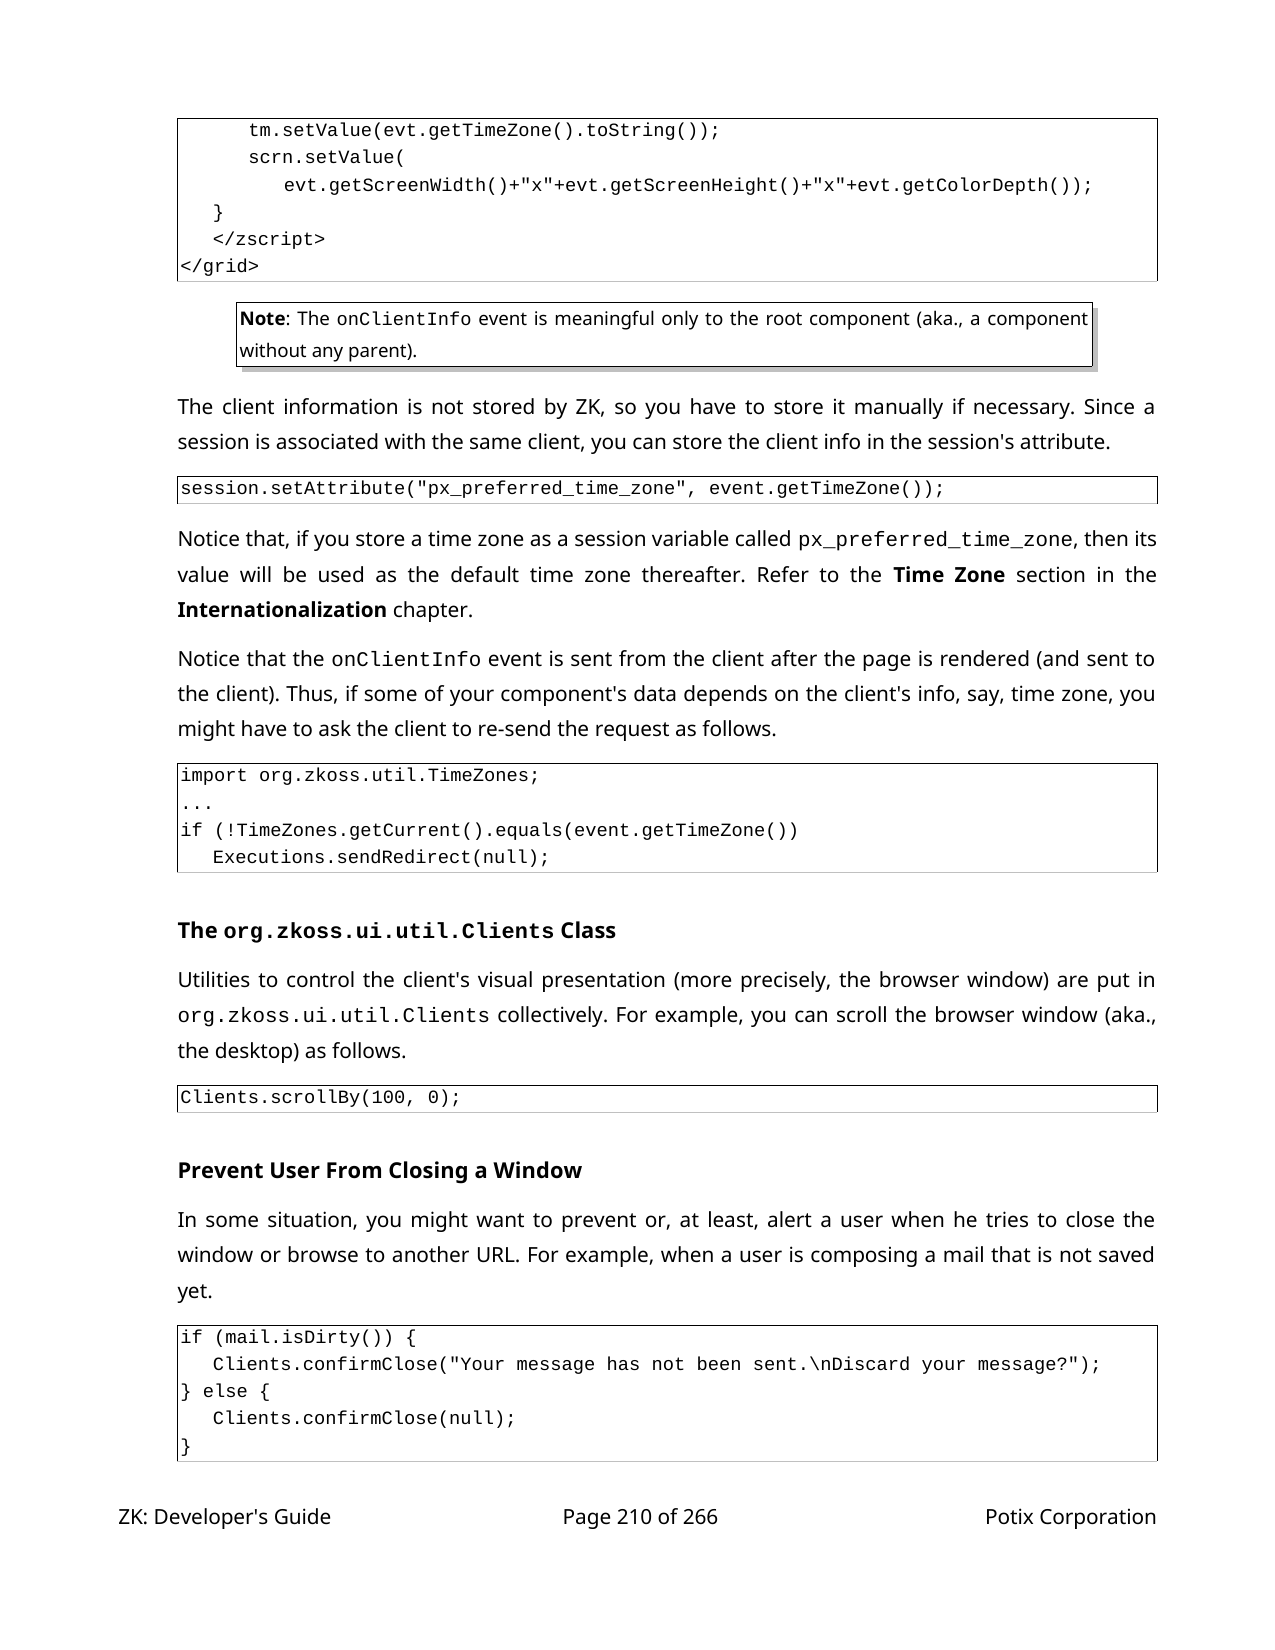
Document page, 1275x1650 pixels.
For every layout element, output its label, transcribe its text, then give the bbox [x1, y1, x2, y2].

text scrn.setValue( [178, 145, 1157, 169]
text In some situation, you might want to prevent or, at least, alert a user when he tries to close the window or browse to another URL. For example, when a user is composing a mail that is not saved yet. [177, 1205, 1157, 1304]
text Executions.sendRedirect(null); [178, 845, 1157, 872]
text Notice that the onClientInfo event is sent from the client after the page is rendered (and sent to the client). Thus, if some of your component's data depends on the client's info, say, time zone, you might have to ask the client to re-send the request as follows. [177, 644, 1157, 743]
text Note: The onClientInfo event is meaningful only to the root component (aka., a component without any parent). [237, 303, 1092, 366]
subtitle Prevent User From Closing a Window [177, 1155, 1157, 1185]
text if (mail.isDirty()) { [178, 1326, 1157, 1349]
text ... [178, 791, 1157, 815]
text Utilities to control the client's visual presentation (more precisely, the browser window) are put in org.zkoss.ui.util.Clients collectively. For example, you can scroll the browser window (aka., the desktop) as follows. [177, 965, 1157, 1064]
text import org.zkoss.util.TimeZones; [178, 764, 1157, 788]
text Clients.confirmClose(null); [178, 1406, 1157, 1431]
text </zscript> [178, 227, 1157, 251]
text } [178, 1433, 1157, 1461]
text </grid> [178, 254, 1157, 281]
subtitle The org.zkoss.ui.util.Clients Class [177, 915, 1157, 945]
text } [178, 200, 1157, 224]
text session.setAttribute("px_preferred_time_zone", event.getTimeZone()); [178, 477, 1157, 503]
text Clients.scrollBy(100, 0); [178, 1086, 1157, 1112]
text Clients.confirmClose("Your message has not been sent.\nDiscard your message?"); [178, 1352, 1157, 1376]
text Notice that, if you store a time zone as a session variable called px_preferred_time_zone, then its value will be used as the default time zone thereafter. Refer to the Time Zone section in the Internationalization chapter. [177, 524, 1157, 623]
text The client information is not stored by ZK, so you have to store it manually if necessary. Since a session is associated with the same client, you can store the client info in the session's attribute. [177, 392, 1157, 456]
text if (!TimeZones.getCurrent().equals(event.getTimeZone()) [178, 818, 1157, 842]
text evt.getScreenWidth()+"x"+evt.getScreenHeight()+"x"+evt.getColorDepth()); [178, 172, 1157, 197]
text } else { [178, 1379, 1157, 1403]
text tm.setValue(evt.getTimeZone().toString()); [178, 119, 1157, 142]
